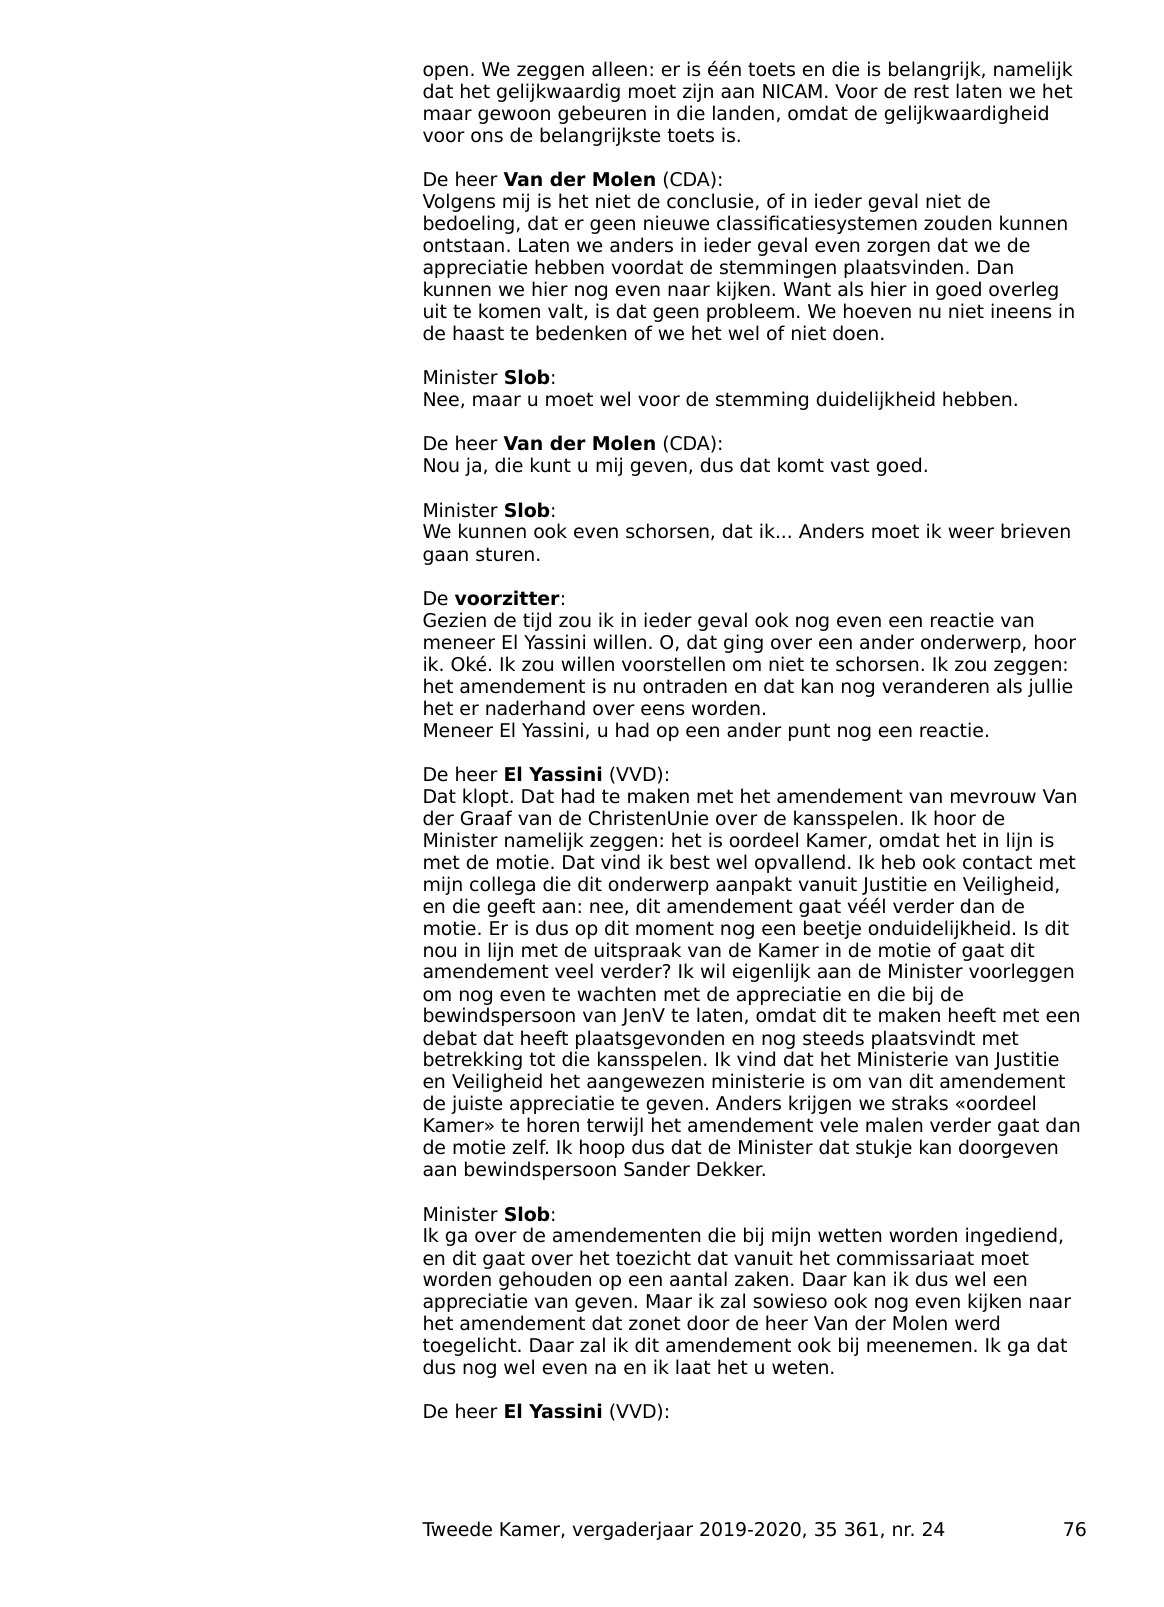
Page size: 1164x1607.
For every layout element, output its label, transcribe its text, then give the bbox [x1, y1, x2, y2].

text Gezien de tijd zou ik in ieder geval ook nog even een reactie van meneer El Yassini willen. O, dat ging over een ander onderwerp, hoor ik. Oké. Ik zou willen voorstellen om niet te schorsen. Ik zou zeggen: het amendement is nu ontraden en dat kan nog veranderen als jullie het er naderhand over eens worden. [422, 609, 1087, 719]
text Nee, maar u moet wel voor de stemming duidelijkheid hebben. [422, 389, 1087, 411]
text Volgens mij is het niet de conclusie, of in ieder geval niet de bedoeling, dat er geen nieuwe classificatiesystemen zouden kunnen ontstaan. Laten we anders in ieder geval even zorgen dat we de appreciatie hebben voordat de stemmingen plaatsvinden. Dan kunnen we hier nog even naar kijken. Want als hier in goed overleg uit te komen valt, is dat geen probleem. We hoeven nu niet ineens in de haast te bedenken of we het wel of niet doen. [422, 191, 1087, 345]
text Minister Slob: [422, 1203, 1087, 1225]
text Minister Slob: [422, 367, 1087, 389]
text Meneer El Yassini, u had op een ander punt nog een reactie. [422, 719, 1087, 741]
text De heer El Yassini (VVD): [422, 764, 1087, 786]
text open. We zeggen alleen: er is één toets en die is belangrijk, namelijk dat het gelijkwaardig moet zijn aan NICAM. Voor de rest laten we het maar gewoon gebeuren in die landen, omdat de gelijkwaardigheid voor ons de belangrijkste toets is. [422, 59, 1087, 147]
text De heer Van der Molen (CDA): [422, 433, 1087, 455]
text De heer El Yassini (VVD): [422, 1401, 1087, 1423]
text We kunnen ook even schorsen, dat ik... Anders moet ik weer brieven gaan sturen. [422, 521, 1087, 565]
text Minister Slob: [422, 499, 1087, 521]
text Ik ga over de amendementen die bij mijn wetten worden ingediend, en dit gaat over het toezicht dat vanuit het commissariaat moet worden gehouden op een aantal zaken. Daar kan ik dus wel een appreciatie van geven. Maar ik zal sowieso ook nog even kijken naar het amendement dat zonet door de heer Van der Molen werd toegelicht. Daar zal ik dit amendement ook bij meenemen. Ik ga dat dus nog wel even na en ik laat het u weten. [422, 1225, 1087, 1379]
text Dat klopt. Dat had te maken met het amendement van mevrouw Van der Graaf van de ChristenUnie over de kansspelen. Ik hoor de Minister namelijk zeggen: het is oordeel Kamer, omdat het in lijn is met de motie. Dat vind ik best wel opvallend. Ik heb ook contact met mijn collega die dit onderwerp aanpakt vanuit Justitie en Veiligheid, en die geeft aan: nee, dit amendement gaat véél verder dan de motie. Er is dus op dit moment nog een beetje onduidelijkheid. Is dit nou in lijn met de uitspraak van de Kamer in de motie of gaat dit amendement veel verder? Ik wil eigenlijk aan de Minister voorleggen om nog even te wachten met de appreciatie en die bij de bewindspersoon van JenV te laten, omdat dit te maken heeft met een debat dat heeft plaatsgevonden en nog steeds plaatsvindt met betrekking tot die kansspelen. Ik vind dat het Ministerie van Justitie en Veiligheid het aangewezen ministerie is om van dit amendement de juiste appreciatie te geven. Anders krijgen we straks «oordeel Kamer» te horen terwijl het amendement vele malen verder gaat dan de motie zelf. Ik hoop dus dat de Minister dat stukje kan doorgeven aan bewindspersoon Sander Dekker. [422, 786, 1087, 1181]
text De heer Van der Molen (CDA): [422, 169, 1087, 191]
text De voorzitter: [422, 588, 1087, 609]
text Nou ja, die kunt u mij geven, dus dat komt vast goed. [422, 455, 1087, 477]
